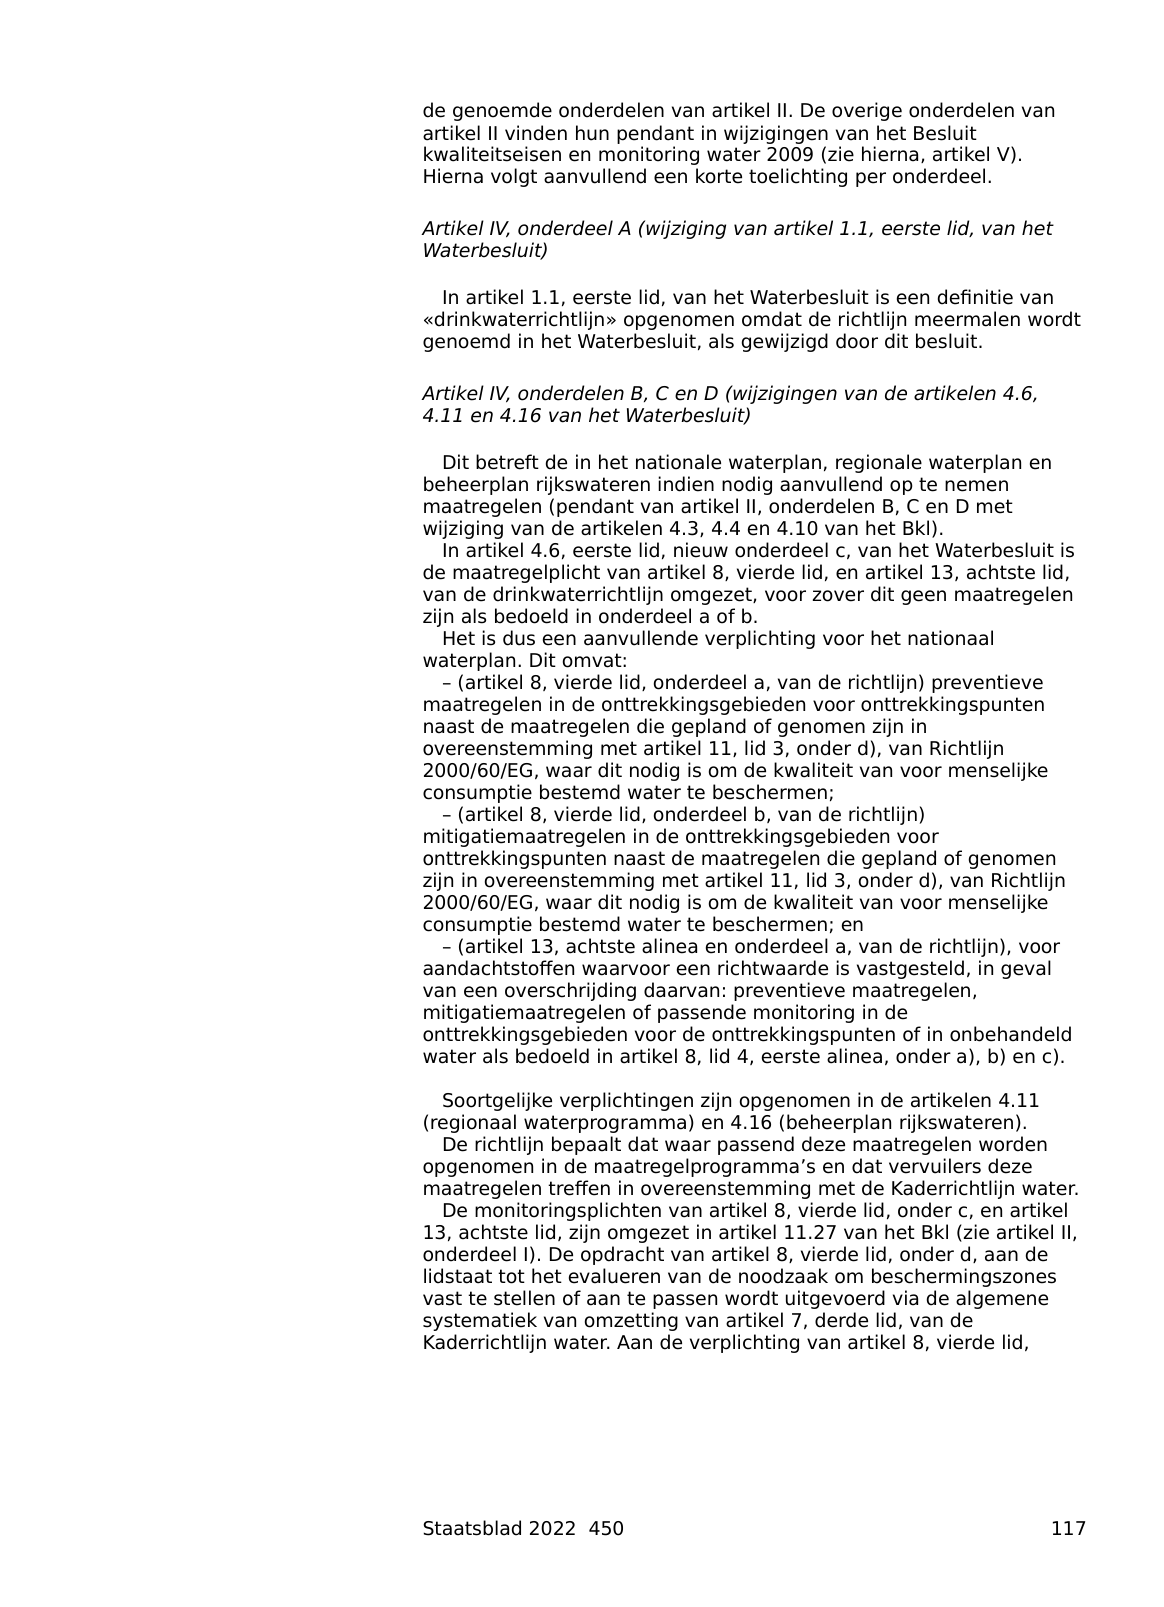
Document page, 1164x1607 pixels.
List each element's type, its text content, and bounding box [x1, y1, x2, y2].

text de genoemde onderdelen van artikel II. De overige onderdelen van artikel II vinden hun pendant in wijzigingen van het Besluit kwaliteitseisen en monitoring water 2009 (zie hierna, artikel V). Hierna volgt aanvullend een korte toelichting per onderdeel. [422, 100, 1087, 188]
text Het is dus een aanvullende verplichting voor het nationaal waterplan. Dit omvat: [422, 628, 1087, 672]
text – (artikel 8, vierde lid, onderdeel b, van de richtlijn) mitigatiemaatregelen in de onttrekkingsgebieden voor onttrekkingspunten naast de maatregelen die gepland of genomen zijn in overeenstemming met artikel 11, lid 3, onder d), van Richtlijn 2000/60/EG, waar dit nodig is om de kwaliteit van voor menselijke consumptie bestemd water te beschermen; en [422, 804, 1087, 936]
text In artikel 4.6, eerste lid, nieuw onderdeel c, van het Waterbesluit is de maatregelplicht van artikel 8, vierde lid, en artikel 13, achtste lid, van de drinkwaterrichtlijn omgezet, voor zover dit geen maatregelen zijn als bedoeld in onderdeel a of b. [422, 540, 1087, 628]
subtitle Artikel IV, onderdelen B, C en D (wijzigingen van de artikelen 4.6, 4.11 en 4.16 van het Waterbesluit) [422, 383, 1087, 427]
text – (artikel 13, achtste alinea en onderdeel a, van de richtlijn), voor aandachtstoffen waarvoor een richtwaarde is vastgesteld, in geval van een overschrijding daarvan: preventieve maatregelen, mitigatiemaatregelen of passende monitoring in de onttrekkingsgebieden voor de onttrekkingspunten of in onbehandeld water als bedoeld in artikel 8, lid 4, eerste alinea, onder a), b) en c). [422, 936, 1087, 1068]
subtitle Artikel IV, onderdeel A (wijziging van artikel 1.1, eerste lid, van het Waterbesluit) [422, 218, 1087, 262]
text Soortgelijke verplichtingen zijn opgenomen in de artikelen 4.11 (regionaal waterprogramma) en 4.16 (beheerplan rijkswateren). [422, 1090, 1087, 1134]
text In artikel 1.1, eerste lid, van het Waterbesluit is een definitie van «drinkwaterrichtlijn» opgenomen omdat de richtlijn meermalen wordt genoemd in het Waterbesluit, als gewijzigd door dit besluit. [422, 287, 1087, 353]
text De richtlijn bepaalt dat waar passend deze maatregelen worden opgenomen in de maatregelprogramma’s en dat vervuilers deze maatregelen treffen in overeenstemming met de Kaderrichtlijn water. [422, 1134, 1087, 1200]
text Dit betreft de in het nationale waterplan, regionale waterplan en beheerplan rijkswateren indien nodig aanvullend op te nemen maatregelen (pendant van artikel II, onderdelen B, C en D met wijziging van de artikelen 4.3, 4.4 en 4.10 van het Bkl). [422, 452, 1087, 540]
text De monitoringsplichten van artikel 8, vierde lid, onder c, en artikel 13, achtste lid, zijn omgezet in artikel 11.27 van het Bkl (zie artikel II, onderdeel I). De opdracht van artikel 8, vierde lid, onder d, aan de lidstaat tot het evalueren van de noodzaak om beschermingszones vast te stellen of aan te passen wordt uitgevoerd via de algemene systematiek van omzetting van artikel 7, derde lid, van de Kaderrichtlijn water. Aan de verplichting van artikel 8, vierde lid, [422, 1200, 1087, 1353]
text – (artikel 8, vierde lid, onderdeel a, van de richtlijn) preventieve maatregelen in de onttrekkingsgebieden voor onttrekkingspunten naast de maatregelen die gepland of genomen zijn in overeenstemming met artikel 11, lid 3, onder d), van Richtlijn 2000/60/EG, waar dit nodig is om de kwaliteit van voor menselijke consumptie bestemd water te beschermen; [422, 672, 1087, 804]
